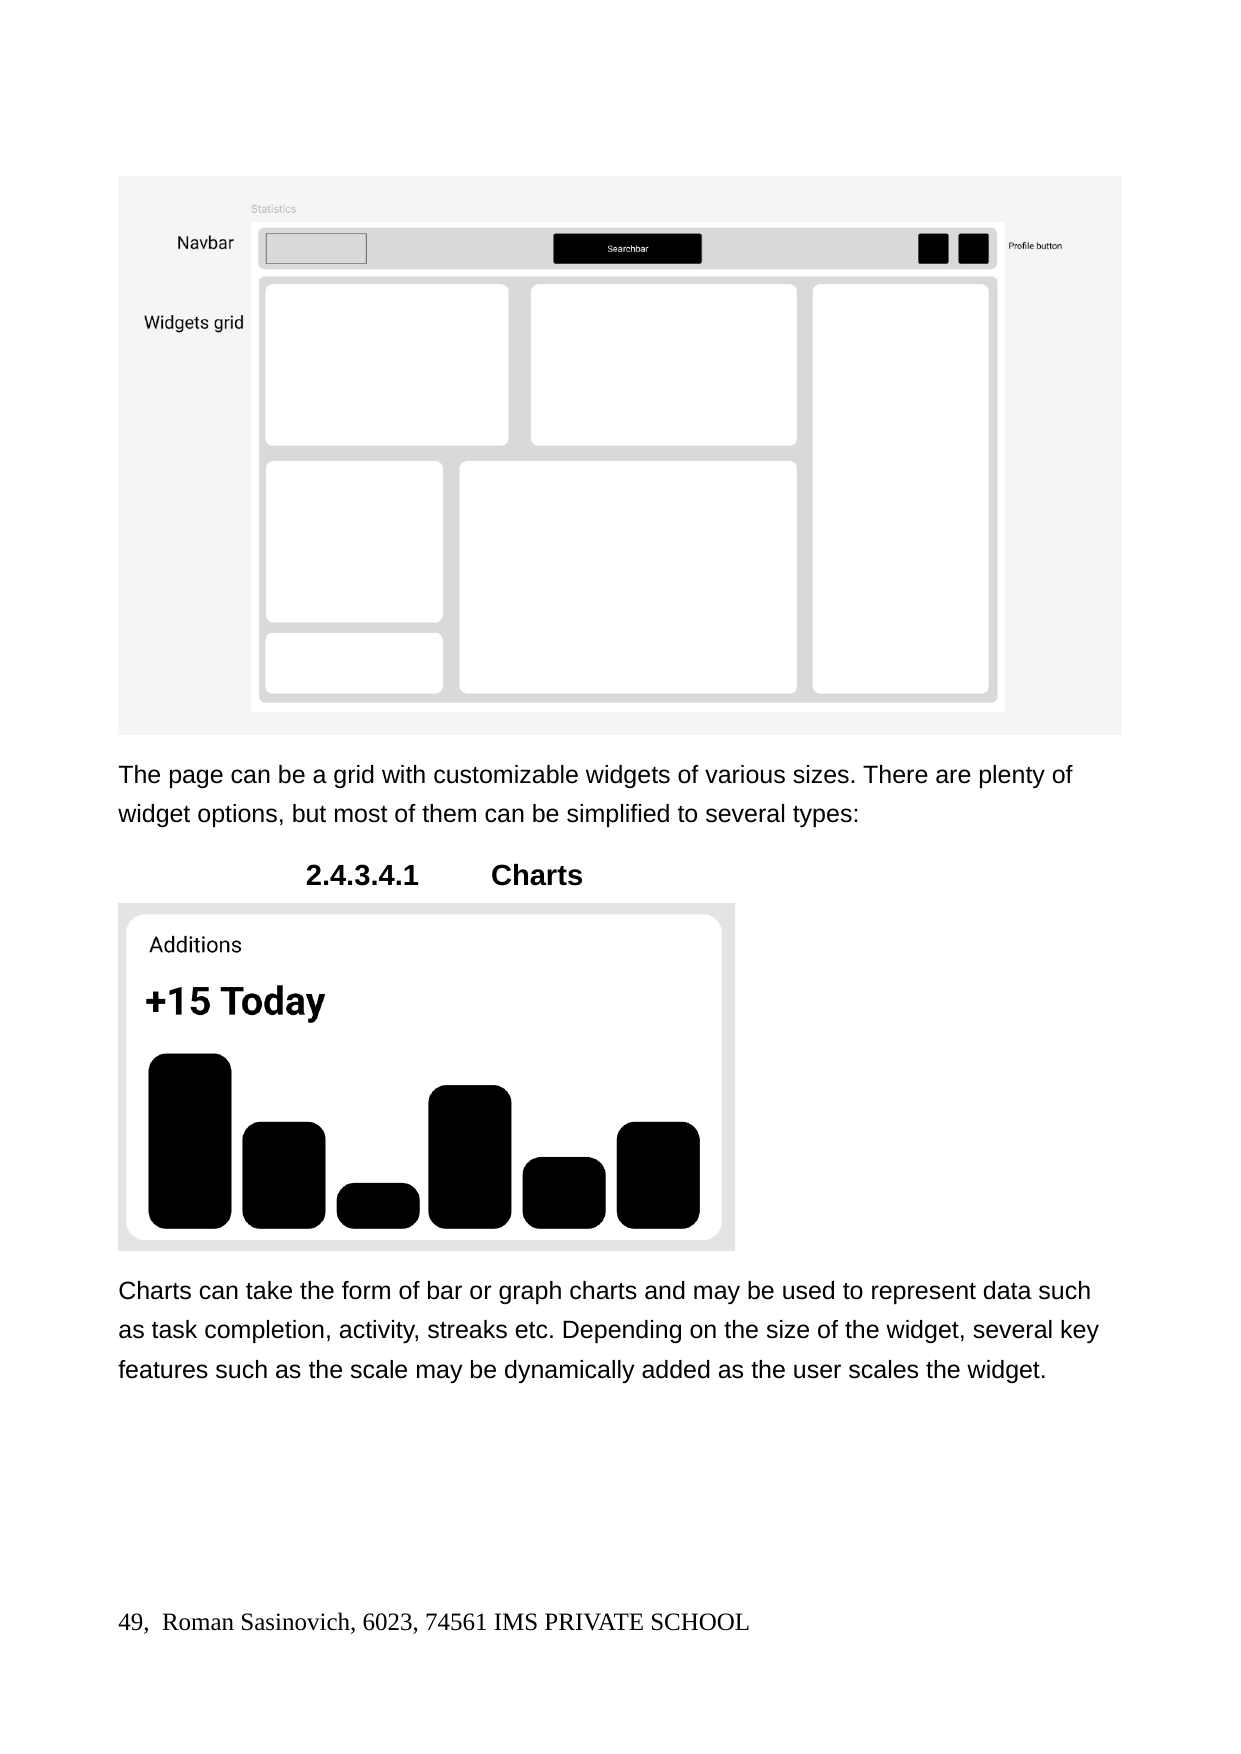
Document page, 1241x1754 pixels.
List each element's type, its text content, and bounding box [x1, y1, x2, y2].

picture [118, 176, 1122, 735]
picture [118, 903, 736, 1251]
subtitle Charts [306, 858, 1122, 891]
list Charts can take the form of bar or graph charts and may be used to represent data such as task completion, activity, streaks etc. Depending on the size of the widget, several key features such as the scale may be dynamically added as the user scales the widget. [118, 1276, 1122, 1383]
list The page can be a grid with customizable widgets of various sizes. There are plenty of widget options, but most of them can be simplified to several types: [118, 760, 1122, 828]
